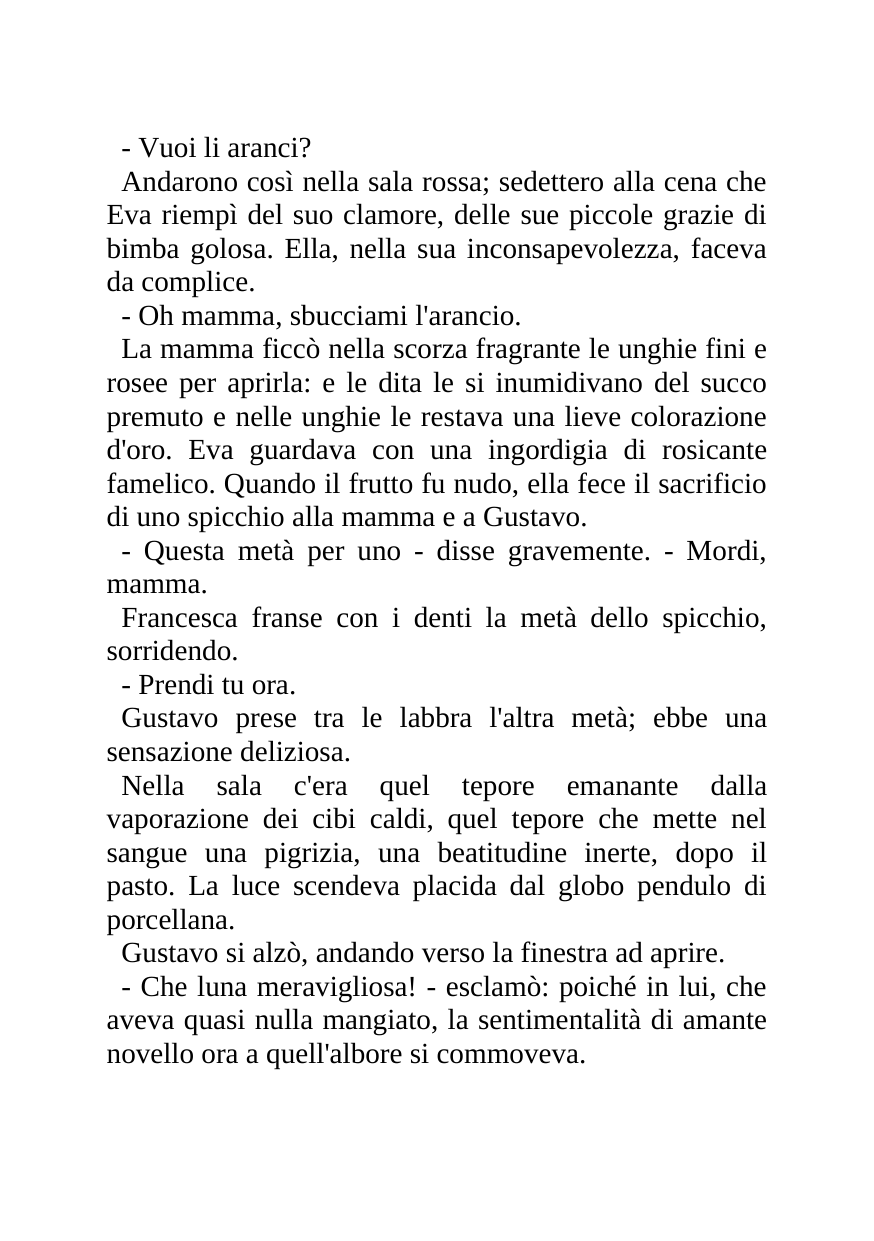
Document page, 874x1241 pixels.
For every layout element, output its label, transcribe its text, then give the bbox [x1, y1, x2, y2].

text - Oh mamma, sbucciami l'arancio. [106, 298, 768, 332]
text - Prendi tu ora. [106, 667, 768, 701]
text - Questa metà per uno - disse gravemente. - Mordi, mamma. [106, 533, 768, 600]
text - Vuoi li aranci? [106, 130, 768, 164]
text La mamma ficcò nella scorza fragrante le unghie fini e rosee per aprirla: e le dita le si inumidivano del succo premuto e nelle unghie le restava una lieve colorazione d'oro. Eva guardava con una ingordigia di rosicante famelico. Quando il frutto fu nudo, ella fece il sacrificio di uno spicchio alla mamma e a Gustavo. [106, 332, 768, 533]
text - Che luna meravigliosa! - esclamò: poiché in lui, che aveva quasi nulla mangiato, la sentimentalità di amante novello ora a quell'albore si commoveva. [106, 969, 768, 1069]
text Francesca franse con i denti la metà dello spicchio, sorridendo. [106, 600, 768, 667]
text Gustavo prese tra le labbra l'altra metà; ebbe una sensazione deliziosa. [106, 701, 768, 768]
text Nella sala c'era quel tepore emanante dalla vaporazione dei cibi caldi, quel tepore che mette nel sangue una pigrizia, una beatitudine inerte, dopo il pasto. La luce scendeva placida dal globo pendulo di porcellana. [106, 768, 768, 935]
text Andarono così nella sala rossa; sedettero alla cena che Eva riempì del suo clamore, delle sue piccole grazie di bimba golosa. Ella, nella sua inconsapevolezza, faceva da complice. [106, 164, 768, 298]
text Gustavo si alzò, andando verso la finestra ad aprire. [106, 935, 768, 969]
